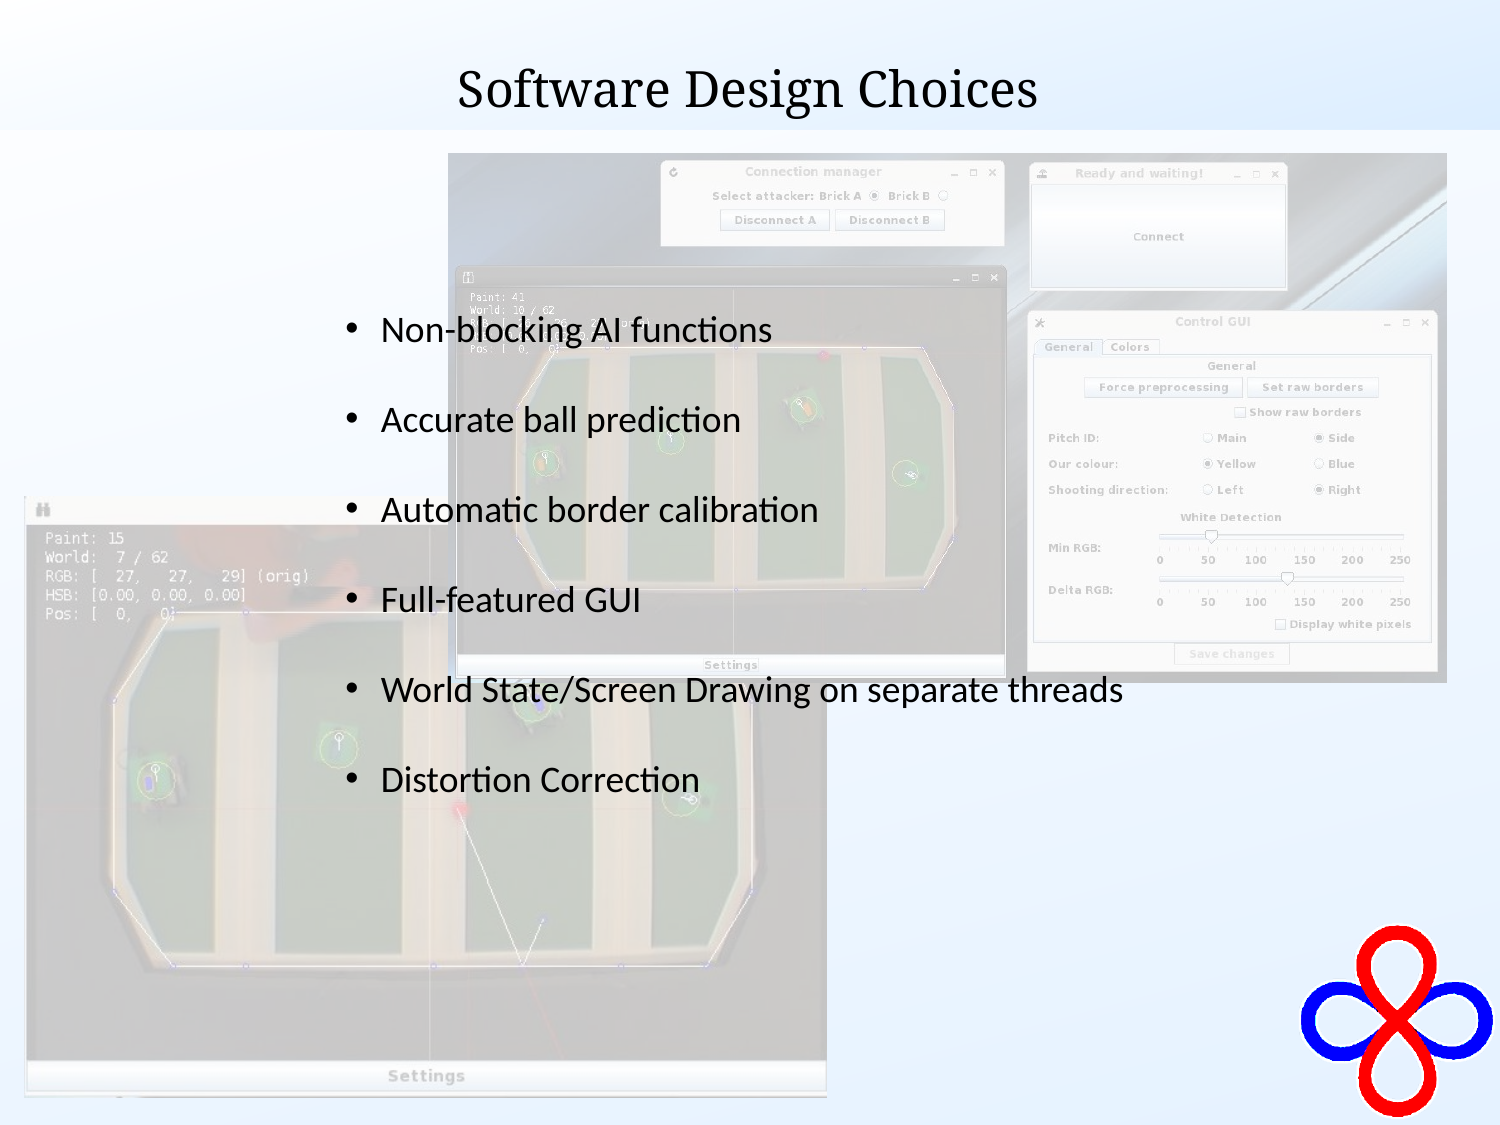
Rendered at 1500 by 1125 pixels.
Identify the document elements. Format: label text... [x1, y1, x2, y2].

text_box [0, 129, 1500, 1125]
text_box Non-blocking AI functions Accurate ball prediction Automatic border calibration Full-featured GUI World State/Screen Drawing on separate threads Distortion Correction [330, 297, 1390, 898]
picture [1287, 912, 1500, 1125]
text_box Software Design Choices [256, 49, 1241, 129]
